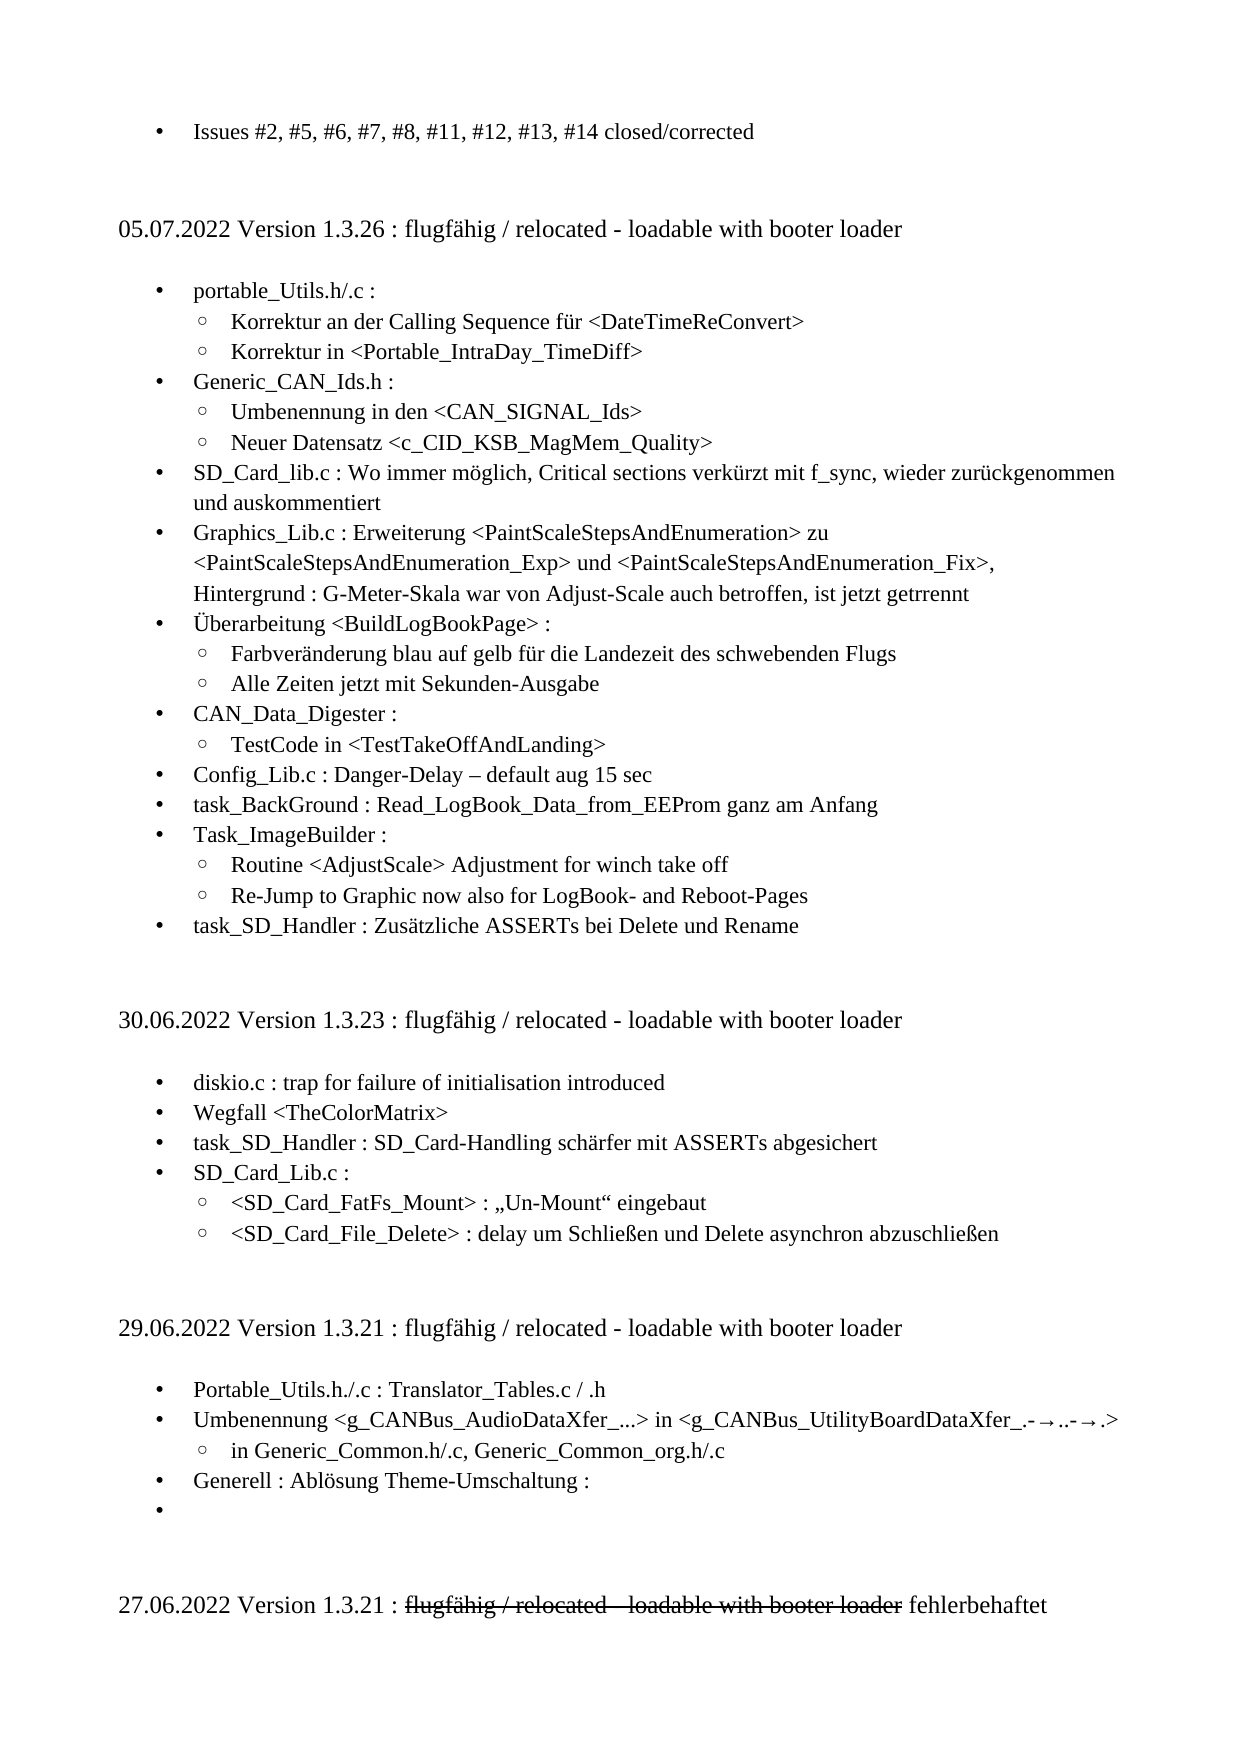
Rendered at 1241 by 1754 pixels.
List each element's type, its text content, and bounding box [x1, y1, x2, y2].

list <SD_Card_File_Delete> : delay um Schließen und Delete asynchron abzuschließen [193, 1220, 1122, 1246]
list <SD_Card_FatFs_Mount> : „Un-Mount“ eingebaut [193, 1189, 1122, 1216]
list Re-Jump to Graphic now also for LogBook- and Reboot-Pages [193, 882, 1122, 908]
list task_SD_Handler : SD_Card-Handling schärfer mit ASSERTs abgesichert [156, 1129, 1122, 1155]
list Umbenennung <g_CANBus_AudioDataXfer_...> in <g_CANBus_UtilityBoardDataXfer_.-→..-→.> [156, 1407, 1122, 1433]
list Task_ImageBuilder : [156, 821, 1122, 848]
list Farbveränderung blau auf gelb für die Landezeit des schwebenden Flugs [193, 640, 1122, 666]
list Routine <AdjustScale> Adjustment for winch take off [193, 852, 1122, 878]
list Graphics_Lib.c : Erweiterung <PaintScaleStepsAndEnumeration> zu <PaintScaleStepsAndEnumeration_Exp> und <PaintScaleStepsAndEnumeration_Fix>, Hintergrund : G-Meter-Skala war von Adjust-Scale auch betroffen, ist jetzt getrrennt [156, 519, 1122, 606]
list Wegfall <TheColorMatrix> [156, 1099, 1122, 1125]
list portable_Utils.h/.c : [156, 278, 1122, 304]
list Neuer Datensatz <c_CID_KSB_MagMem_Quality> [193, 429, 1122, 455]
list Portable_Utils.h./.c : Translator_Tables.c / .h [156, 1376, 1122, 1403]
list SD_Card_Lib.c : [156, 1159, 1122, 1186]
list Überarbeitung <BuildLogBookPage> : [156, 610, 1122, 636]
list Korrektur an der Calling Sequence für <DateTimeReConvert> [193, 308, 1122, 334]
list Config_Lib.c : Danger-Delay – default aug 15 sec [156, 761, 1122, 787]
list Generell : Ablösung Theme-Umschaltung : [156, 1467, 1122, 1493]
list task_BackGround : Read_LogBook_Data_from_EEProm ganz am Anfang [156, 791, 1122, 817]
list in Generic_Common.h/.c, Generic_Common_org.h/.c [193, 1437, 1122, 1463]
text 05.07.2022 Version 1.3.26 : flugfähig / relocated - loadable with booter loader [118, 214, 1122, 243]
text 29.06.2022 Version 1.3.21 : flugfähig / relocated - loadable with booter loader [118, 1313, 1122, 1342]
list Generic_CAN_Ids.h : [156, 368, 1122, 394]
list task_SD_Handler : Zusätzliche ASSERTs bei Delete und Rename [156, 912, 1122, 938]
list CAN_Data_Digester : [156, 701, 1122, 727]
list SD_Card_lib.c : Wo immer möglich, Critical sections verkürzt mit f_sync, wieder zurückgenommen und auskommentiert [156, 459, 1122, 515]
text 27.06.2022 Version 1.3.21 : flugfähig / relocated - loadable with booter loader fehlerbehaftet [118, 1591, 1122, 1619]
list Issues #2, #5, #6, #7, #8, #11, #12, #13, #14 closed/corrected [156, 118, 1122, 144]
list Alle Zeiten jetzt mit Sekunden-Ausgabe [193, 670, 1122, 697]
list diskio.c : trap for failure of initialisation introduced [156, 1069, 1122, 1095]
text 30.06.2022 Version 1.3.23 : flugfähig / relocated - loadable with booter loader [118, 1005, 1122, 1034]
list Umbenennung in den <CAN_SIGNAL_Ids> [193, 398, 1122, 425]
list TestCode in <TestTakeOffAndLanding> [193, 731, 1122, 757]
list Korrektur in <Portable_IntraDay_TimeDiff> [193, 338, 1122, 364]
